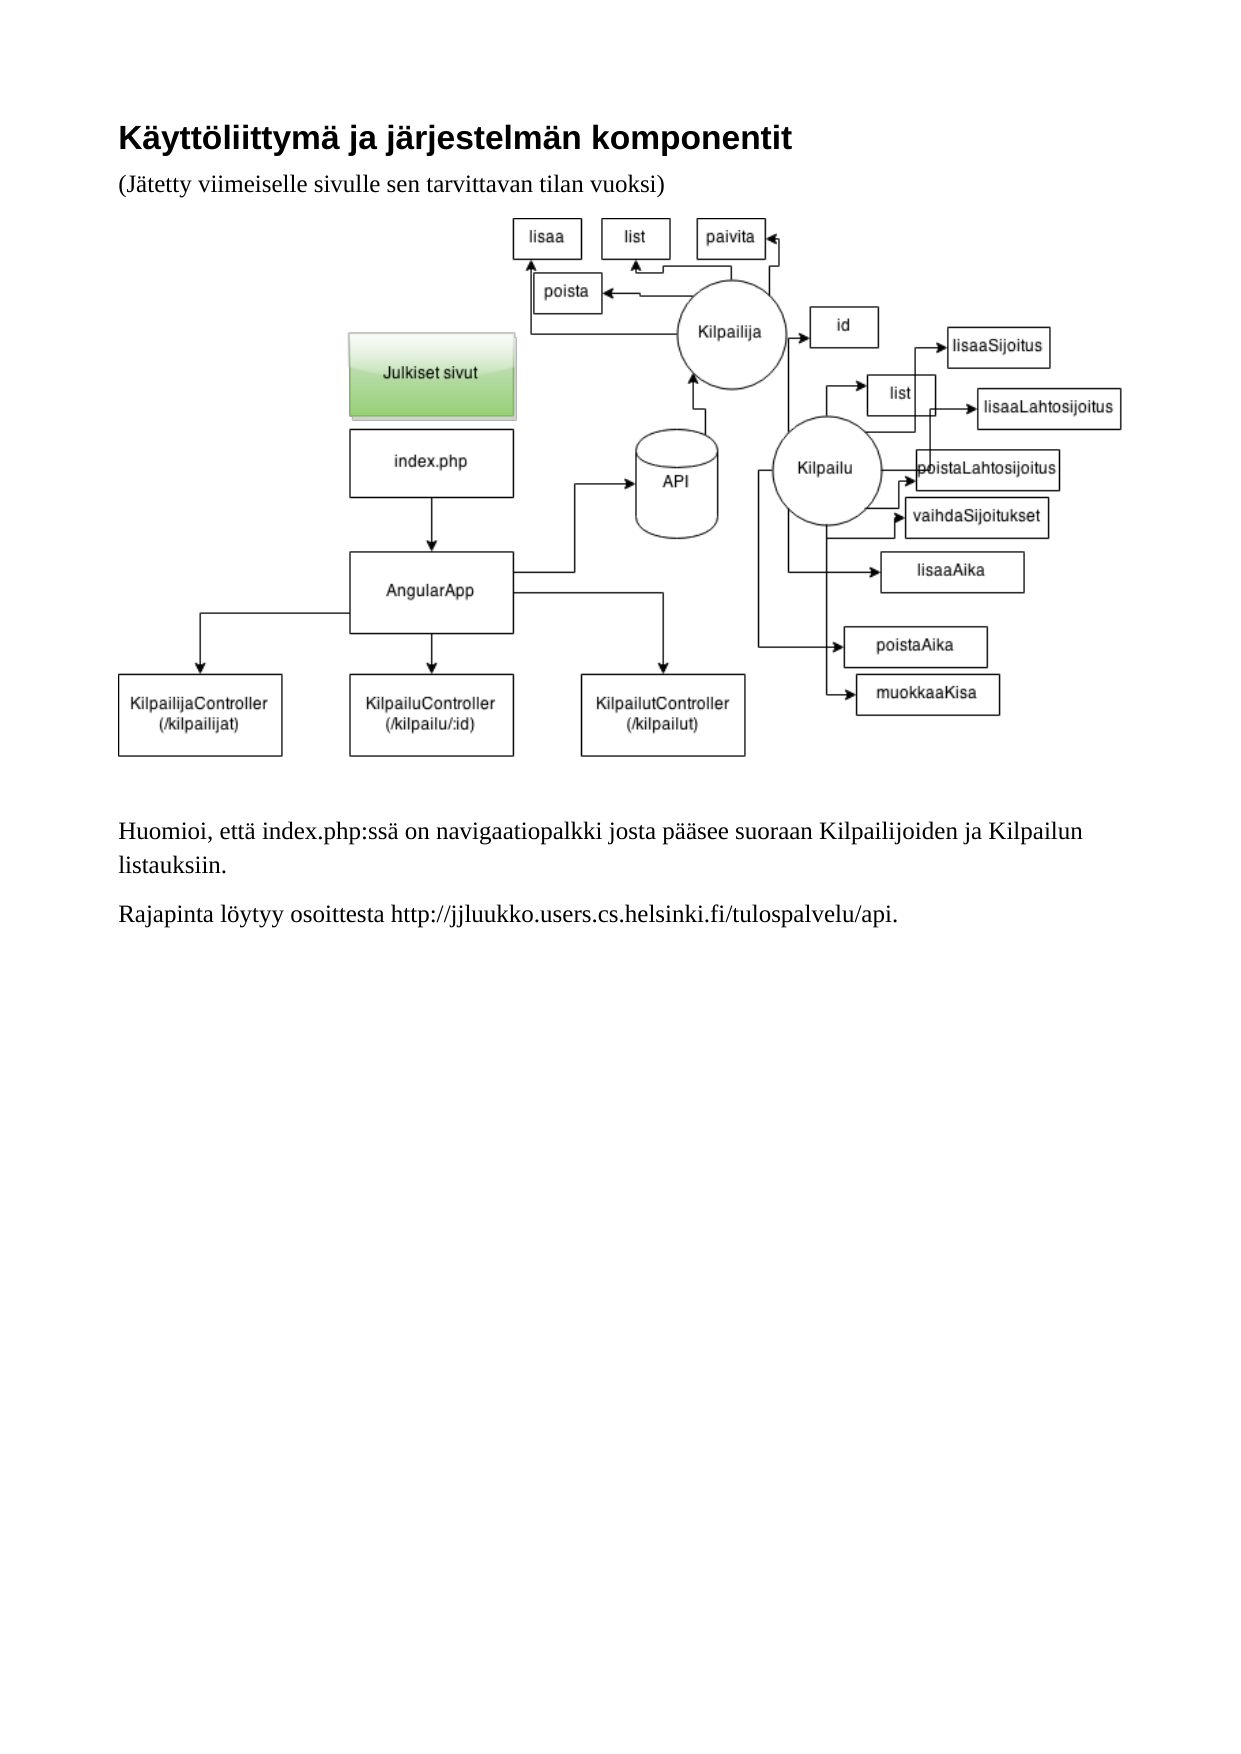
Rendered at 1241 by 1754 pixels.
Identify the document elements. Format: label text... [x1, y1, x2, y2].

text Rajapinta löytyy osoittesta http://jjluukko.users.cs.helsinki.fi/tulospalvelu/api. [118, 899, 1122, 928]
text (Jätetty viimeiselle sivulle sen tarvittavan tilan vuoksi) [118, 169, 1122, 198]
text Huomioi, että index.php:ssä on navigaatiopalkki josta pääsee suoraan Kilpailijoiden ja Kilpailun listauksiin. [118, 816, 1122, 879]
subtitle Käyttöliittymä ja järjestelmän komponentit [118, 118, 1122, 157]
picture [118, 218, 1123, 761]
